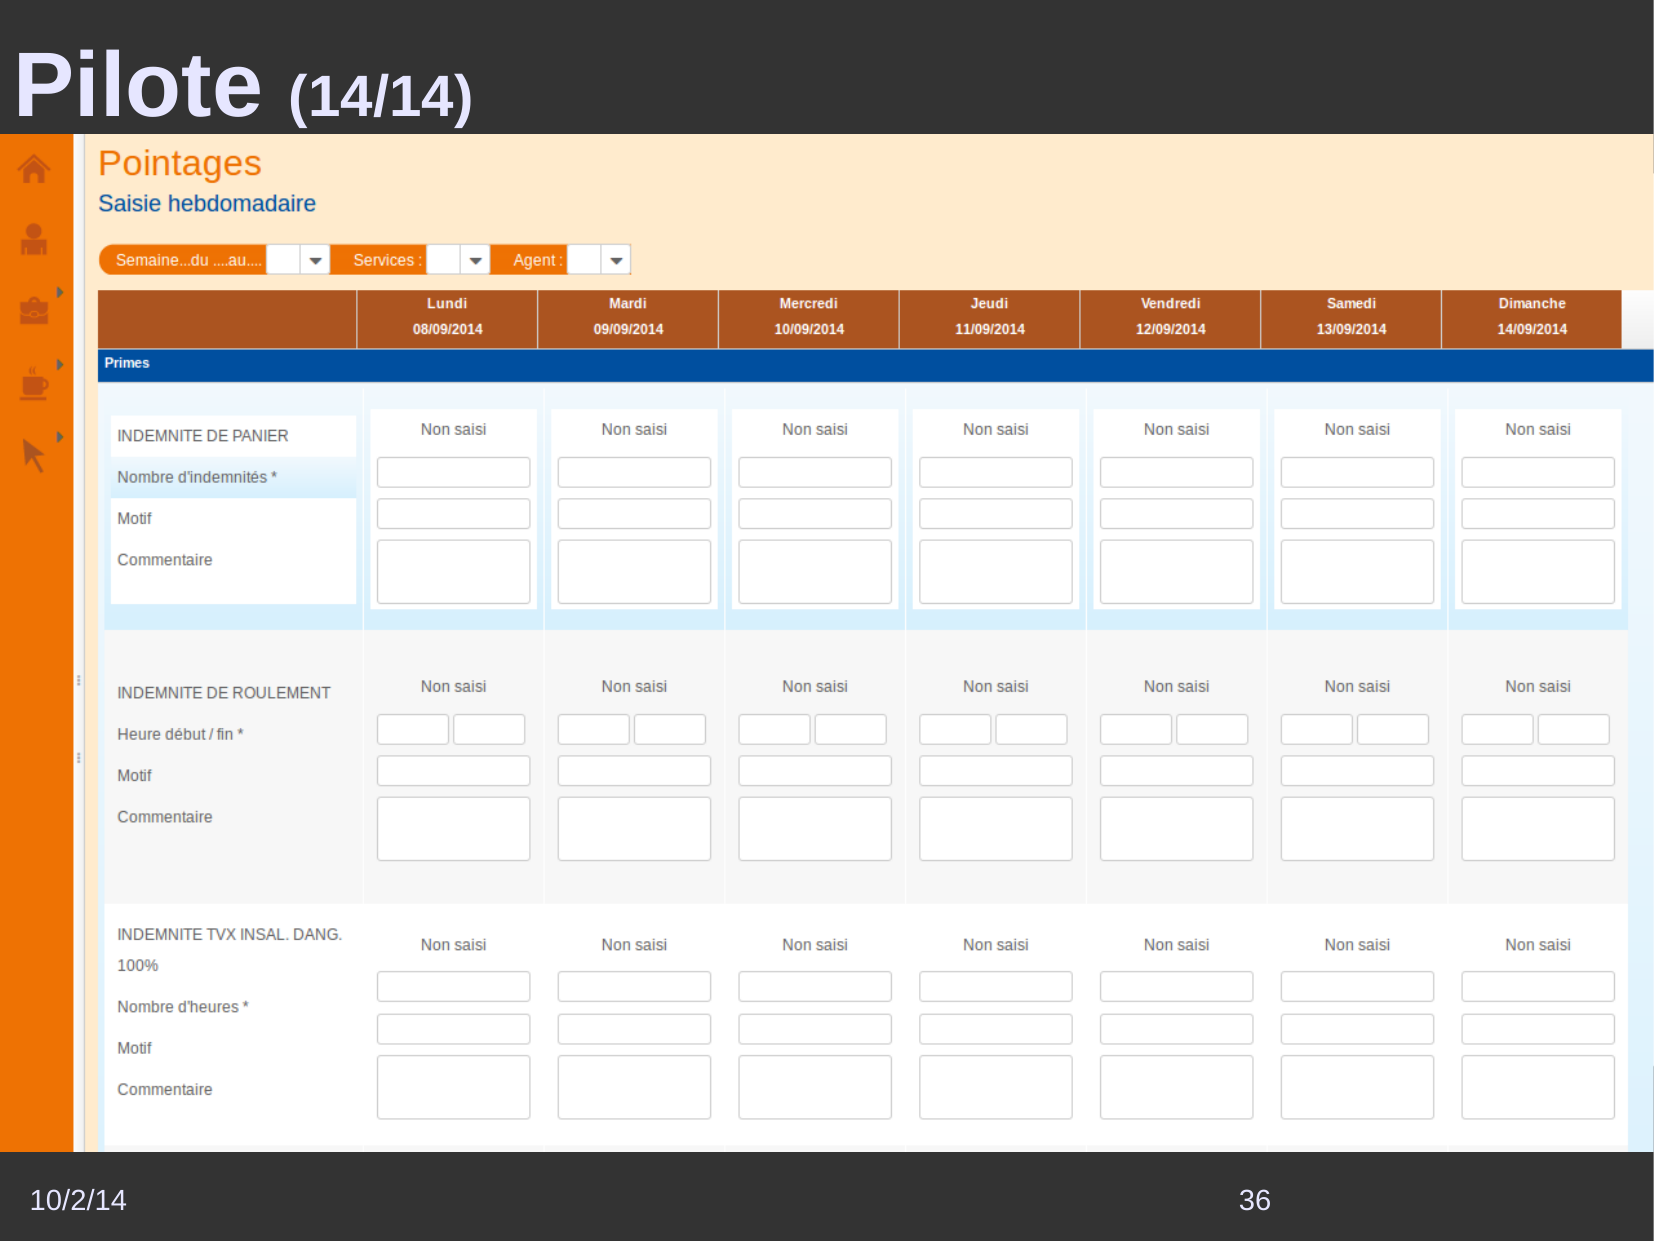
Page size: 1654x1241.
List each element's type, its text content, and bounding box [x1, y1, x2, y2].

title Pilote (14/14) [13, 25, 526, 134]
text_box 10/2/14 [29, 1181, 566, 1241]
picture [0, 0, 1654, 1241]
text_box [1238, 1181, 1625, 1241]
